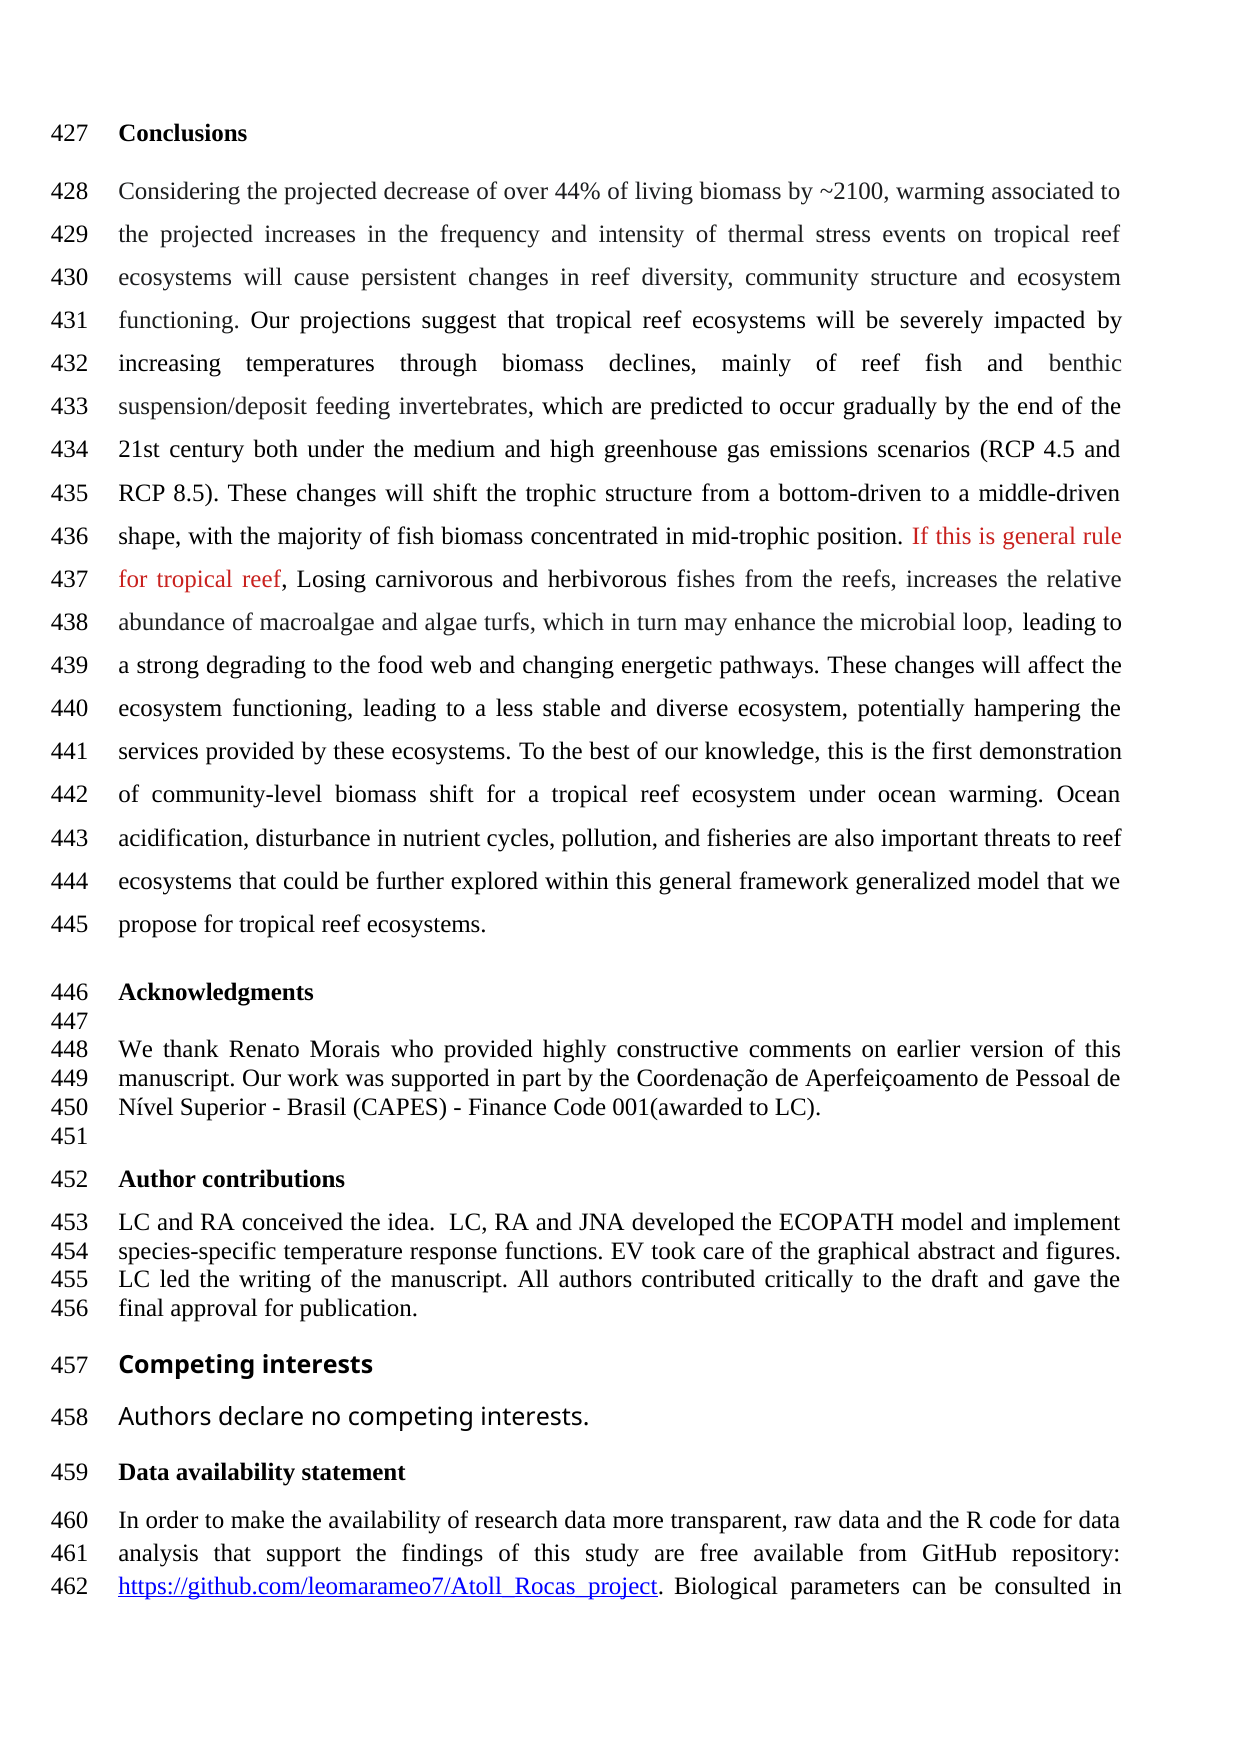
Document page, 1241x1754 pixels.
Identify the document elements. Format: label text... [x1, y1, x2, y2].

text Competing interests [118, 1347, 1122, 1381]
text Authors declare no competing interests. [118, 1398, 1122, 1432]
text In order to make the availability of research data more transparent, raw data and the R code for data analysis that support the findings of this study are free available from GitHub repository: https://github.com/leomarameo7/Atoll_Rocas_project. Biological parameters can be consulted in [118, 1505, 1122, 1599]
text Data availability statement [118, 1457, 1122, 1486]
text We thank Renato Morais who provided highly constructive comments on earlier version of this manuscript. Our work was supported in part by the Coordenação de Aperfeiçoamento de Pessoal de Nível Superior - Brasil (CAPES) - Finance Code 001(awarded to LC). [118, 1034, 1122, 1121]
text Considering the projected decrease of over 44% of living biomass by ~2100, warming associated to the projected increases in the frequency and intensity of thermal stress events on tropical reef ecosystems will cause persistent changes in reef diversity, community structure and ecosystem functioning. Our projections suggest that tropical reef ecosystems will be severely impacted by increasing temperatures through biomass declines, mainly of reef fish and benthic suspension/deposit feeding invertebrates, which are predicted to occur gradually by the end of the 21st century both under the medium and high greenhouse gas emissions scenarios (RCP 4.5 and RCP 8.5). These changes will shift the trophic structure from a bottom-driven to a middle-driven shape, with the majority of fish biomass concentrated in mid-trophic position. If this is general rule for tropical reef, Losing carnivorous and herbivorous fishes from the reefs, increases the relative abundance of macroalgae and algae turfs, which in turn may enhance the microbial loop, leading to a strong degrading to the food web and changing energetic pathways. These changes will affect the ecosystem functioning, leading to a less stable and diverse ecosystem, potentially hampering the services provided by these ecosystems. To the best of our knowledge, this is the first demonstration of community-level biomass shift for a tropical reef ecosystem under ocean warming. Ocean acidification, disturbance in nutrient cycles, pollution, and fisheries are also important threats to reef ecosystems that could be further explored within this general framework generalized model that we propose for tropical reef ecosystems. [118, 176, 1122, 938]
text Conclusions [118, 118, 1122, 147]
text LC and RA conceived the idea. LC, RA and JNA developed the ECOPATH model and implement species-specific temperature response functions. EV took care of the graphical abstract and figures. LC led the writing of the manuscript. All authors contributed critically to the draft and gave the final approval for publication. [118, 1207, 1122, 1322]
text Author contributions [118, 1164, 1122, 1193]
text Acknowledgments [118, 977, 1122, 1006]
